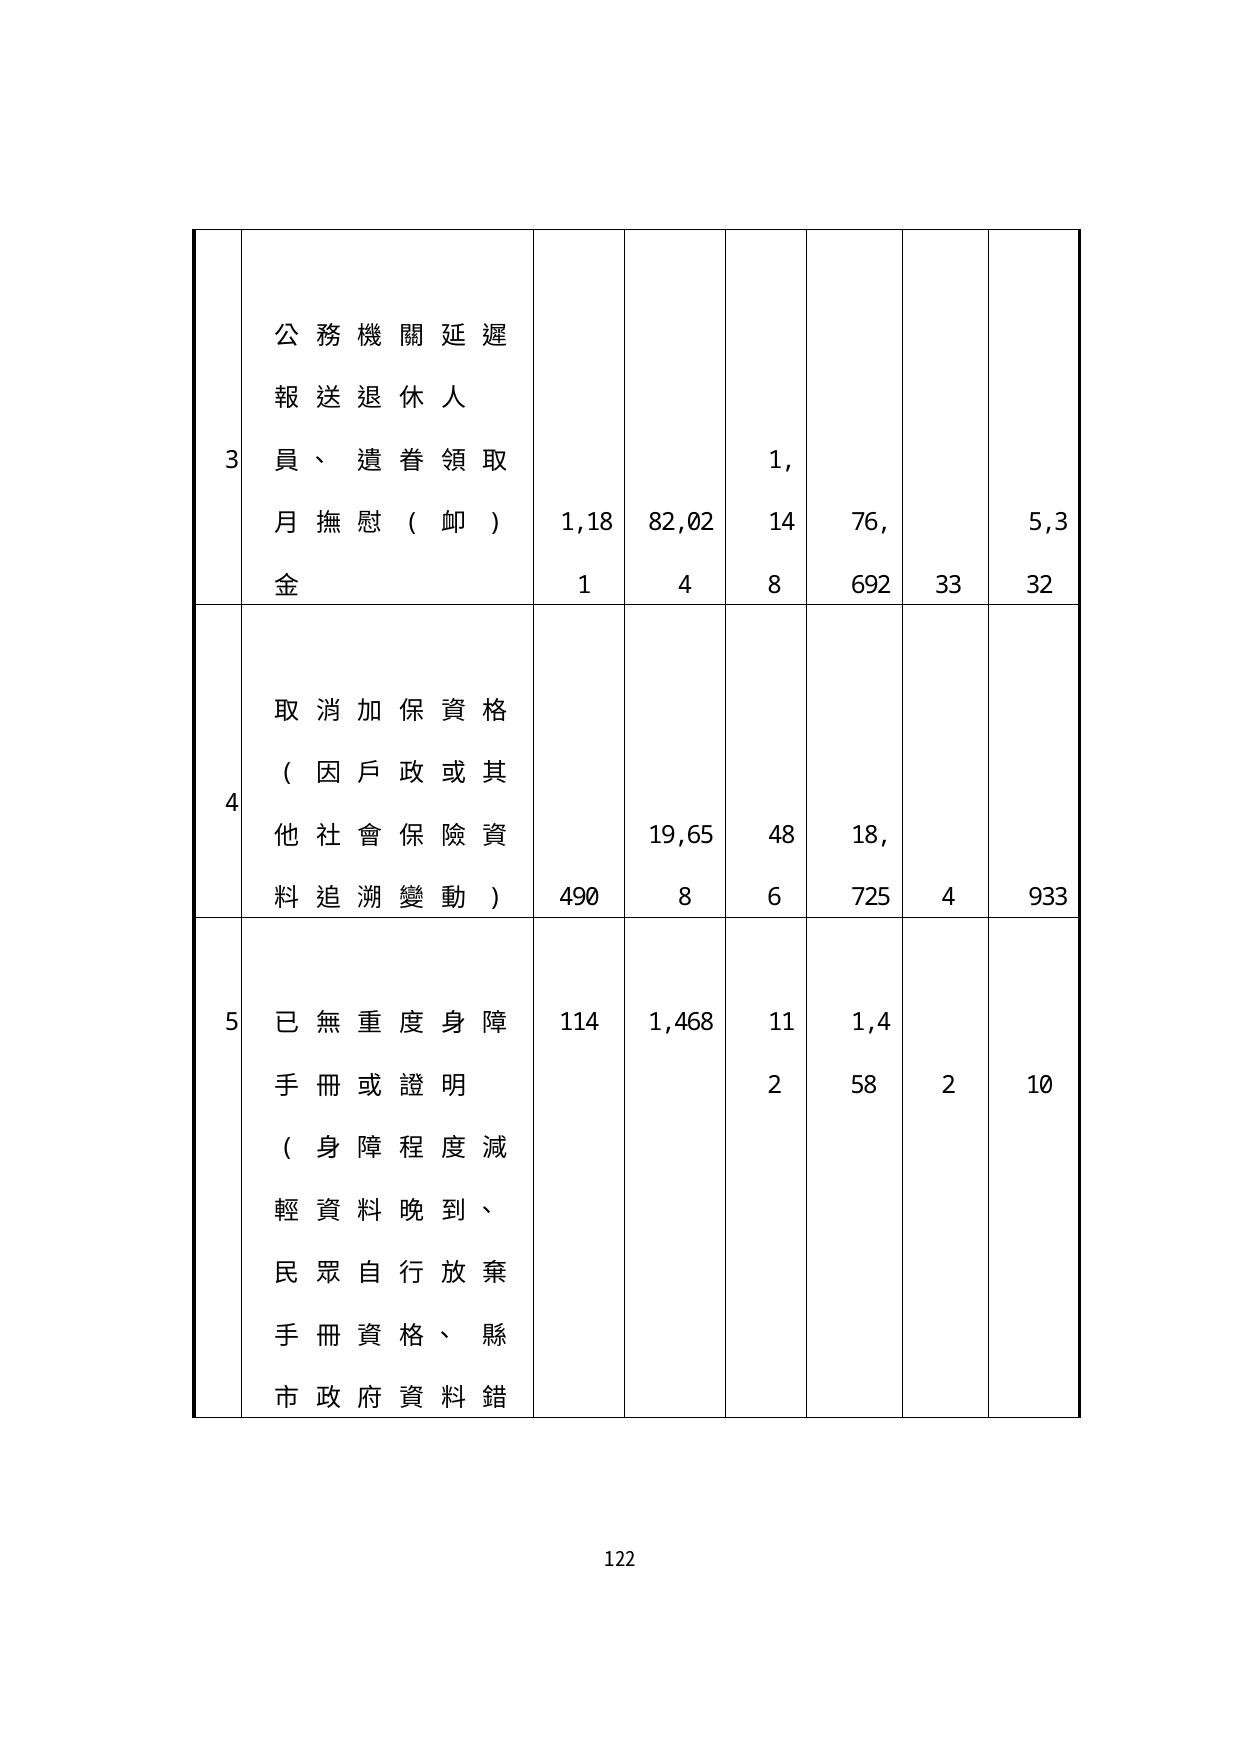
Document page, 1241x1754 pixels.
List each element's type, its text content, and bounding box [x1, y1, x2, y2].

table_cell 76,692 [807, 230, 902, 604]
table_cell 5 [196, 918, 241, 1417]
table_cell 1,468 [625, 918, 725, 1417]
table_cell 3 [196, 230, 241, 604]
table_cell 82,024 [625, 230, 725, 604]
table_cell 取消加保資格(因戶政或其他社會保險資料追溯變動) [242, 605, 533, 917]
table_cell 5,332 [989, 230, 1078, 604]
table_cell 19,658 [625, 605, 725, 917]
table_cell 18,725 [807, 605, 902, 917]
table_cell 33 [903, 230, 988, 604]
table_cell 4 [196, 605, 241, 917]
table_cell 4 [903, 605, 988, 917]
table_cell 10 [989, 918, 1078, 1417]
table_cell 1,181 [534, 230, 624, 604]
table_cell 1,148 [726, 230, 806, 604]
table_cell 已無重度身障手冊或證明(身障程度減輕資料晚到、民眾自行放棄手冊資格、縣市政府資料錯 [242, 918, 533, 1417]
table_cell 1,458 [807, 918, 902, 1417]
table_cell 486 [726, 605, 806, 917]
table_cell 公務機關延遲報送退休人員、遺眷領取月撫慰(卹)金 [242, 230, 533, 604]
table_cell 112 [726, 918, 806, 1417]
table_cell 2 [903, 918, 988, 1417]
table_cell 114 [534, 918, 624, 1417]
table_cell 490 [534, 605, 624, 917]
table_cell 933 [989, 605, 1078, 917]
